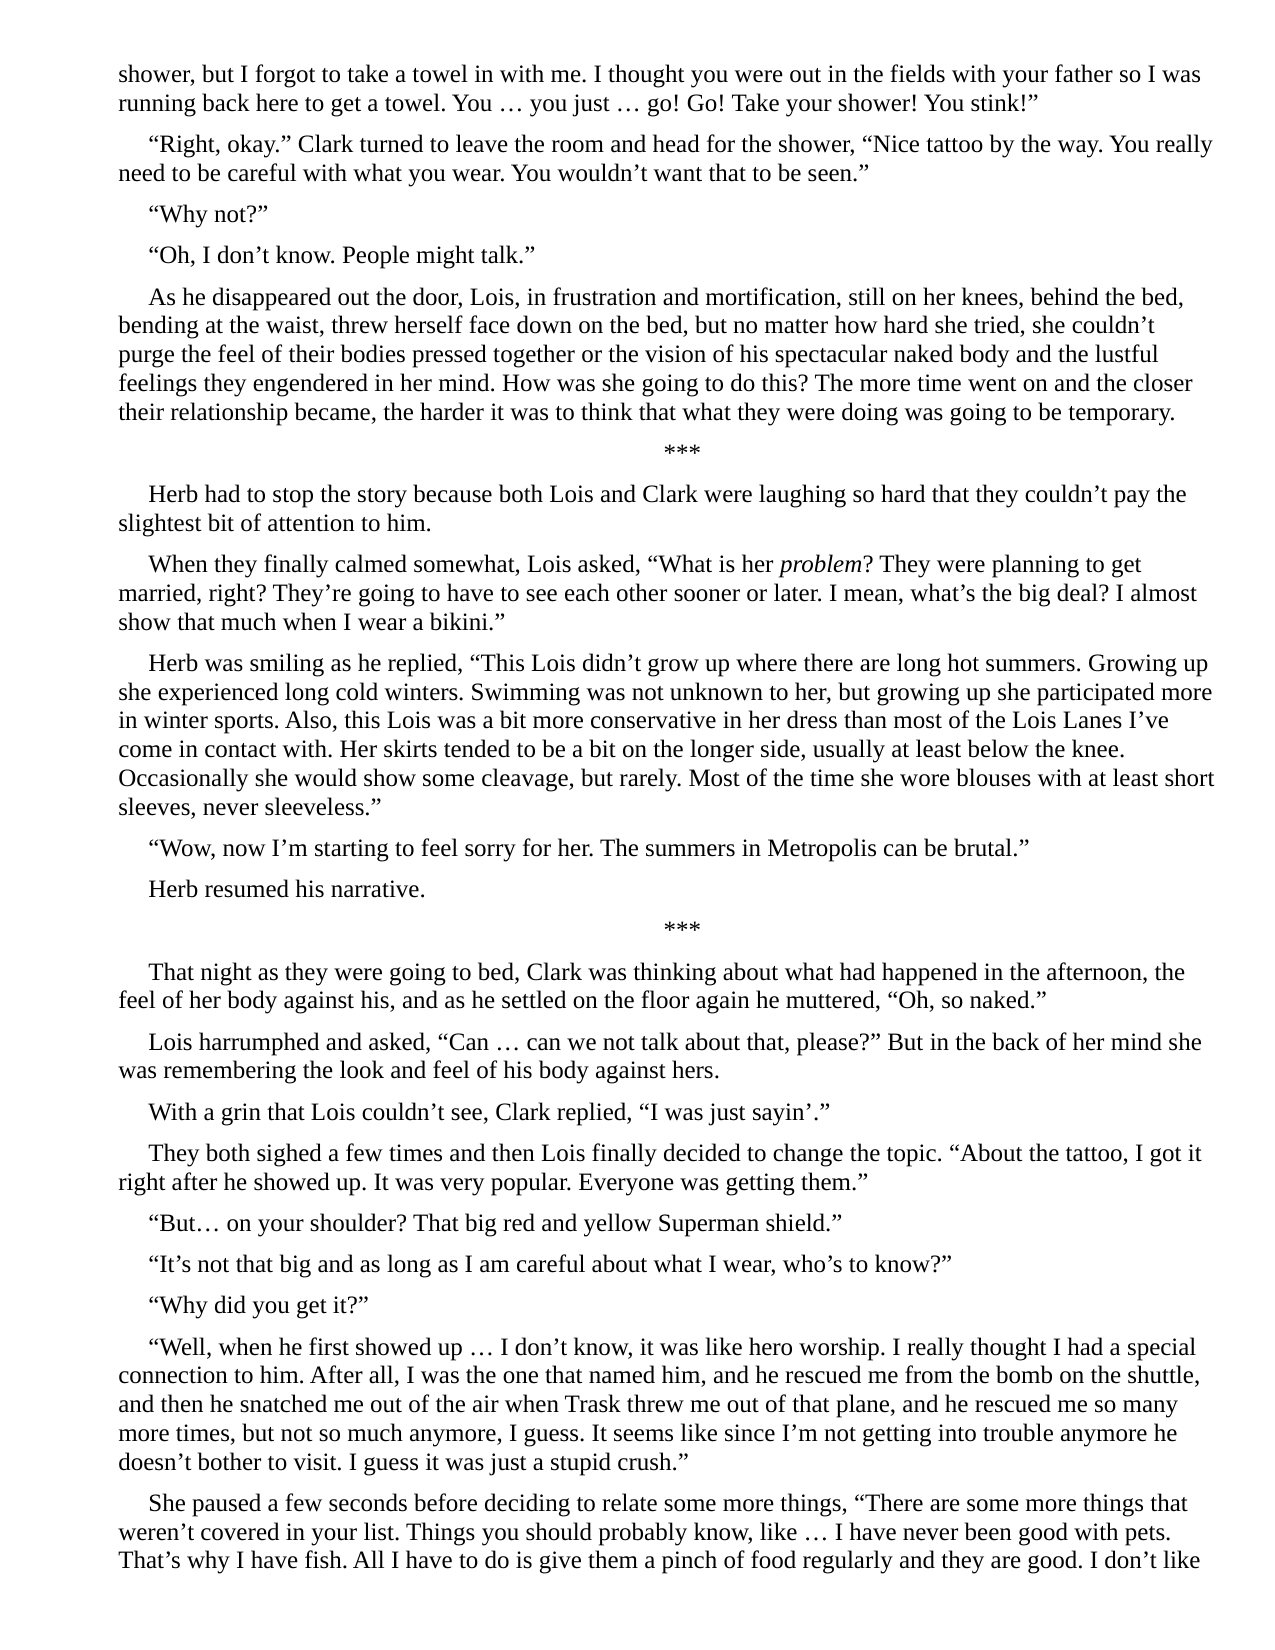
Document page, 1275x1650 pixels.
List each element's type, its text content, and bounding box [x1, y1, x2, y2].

text shower, but I forgot to take a towel in with me. I thought you were out in the fields with your father so I was running back here to get a towel. You … you just … go! Go! Take your shower! You stink!” [118, 59, 1216, 117]
text Herb resumed his narrative. [118, 874, 1216, 903]
text She paused a few seconds before deciding to relate some more things, “There are some more things that weren’t covered in your list. Things you should probably know, like … I have never been good with pets. That’s why I have fish. All I have to do is give them a pinch of food regularly and they are good. I don’t like [118, 1488, 1216, 1574]
text *** [118, 915, 1216, 944]
text Herb was smiling as he replied, “This Lois didn’t grow up where there are long hot summers. Growing up she experienced long cold winters. Swimming was not unknown to her, but growing up she participated more in winter sports. Also, this Lois was a bit more conservative in her dress than most of the Lois Lanes I’ve come in contact with. Her skirts tended to be a bit on the longer side, usually at least below the knee. Occasionally she would show some cleavage, but rarely. Most of the time she wore blouses with at least short sleeves, never sleeveless.” [118, 648, 1216, 820]
text With a grin that Lois couldn’t see, Clark replied, “I was just sayin’.” [118, 1097, 1216, 1125]
text “Why not?” [118, 199, 1216, 228]
text “Oh, I don’t know. People might talk.” [118, 240, 1216, 269]
text When they finally calmed somewhat, Lois asked, “What is her problem? They were planning to get married, right? They’re going to have to see each other sooner or later. I mean, what’s the big deal? I almost show that much when I wear a bikini.” [118, 549, 1216, 635]
text That night as they were going to bed, Clark was thinking about what had happened in the afternoon, the feel of her body against his, and as he settled on the floor again he muttered, “Oh, so naked.” [118, 957, 1216, 1014]
text “Why did you get it?” [118, 1290, 1216, 1319]
text Lois harrumphed and asked, “Can … can we not talk about that, please?” But in the back of her mind she was remembering the look and feel of his body against hers. [118, 1027, 1216, 1084]
text “But… on your shoulder? That big red and yellow Superman shield.” [118, 1208, 1216, 1237]
text They both sighed a few times and then Lois finally decided to change the topic. “About the tattoo, I got it right after he showed up. It was very popular. Everyone was getting them.” [118, 1138, 1216, 1195]
text “Wow, now I’m starting to feel sorry for her. The summers in Metropolis can be brutal.” [118, 833, 1216, 862]
text “Right, okay.” Clark turned to leave the room and head for the shower, “Nice tattoo by the way. You really need to be careful with what you wear. You wouldn’t want that to be seen.” [118, 129, 1216, 187]
text “Well, when he first showed up … I don’t know, it was like hero worship. I really thought I had a special connection to him. After all, I was the one that named him, and he rescued me from the bomb on the shuttle, and then he snatched me out of the air when Trask threw me out of that plane, and he rescued me so many more times, but not so much anymore, I guess. It seems like since I’m not getting into trouble anymore he doesn’t bother to visit. I guess it was just a stupid crush.” [118, 1332, 1216, 1475]
text *** [118, 438, 1216, 467]
text “It’s not that big and as long as I am careful about what I wear, who’s to know?” [118, 1249, 1216, 1278]
text As he disappeared out the door, Lois, in frustration and mortification, still on her knees, behind the bed, bending at the waist, threw herself face down on the bed, but no matter how hard she tried, she couldn’t purge the feel of their bodies pressed together or the vision of his spectacular naked body and the lustful feelings they engendered in her mind. How was she going to do this? The more time went on and the closer their relationship became, the harder it was to think that what they were doing was going to be temporary. [118, 282, 1216, 425]
text Herb had to stop the story because both Lois and Clark were laughing so hard that they couldn’t pay the slightest bit of attention to him. [118, 479, 1216, 537]
